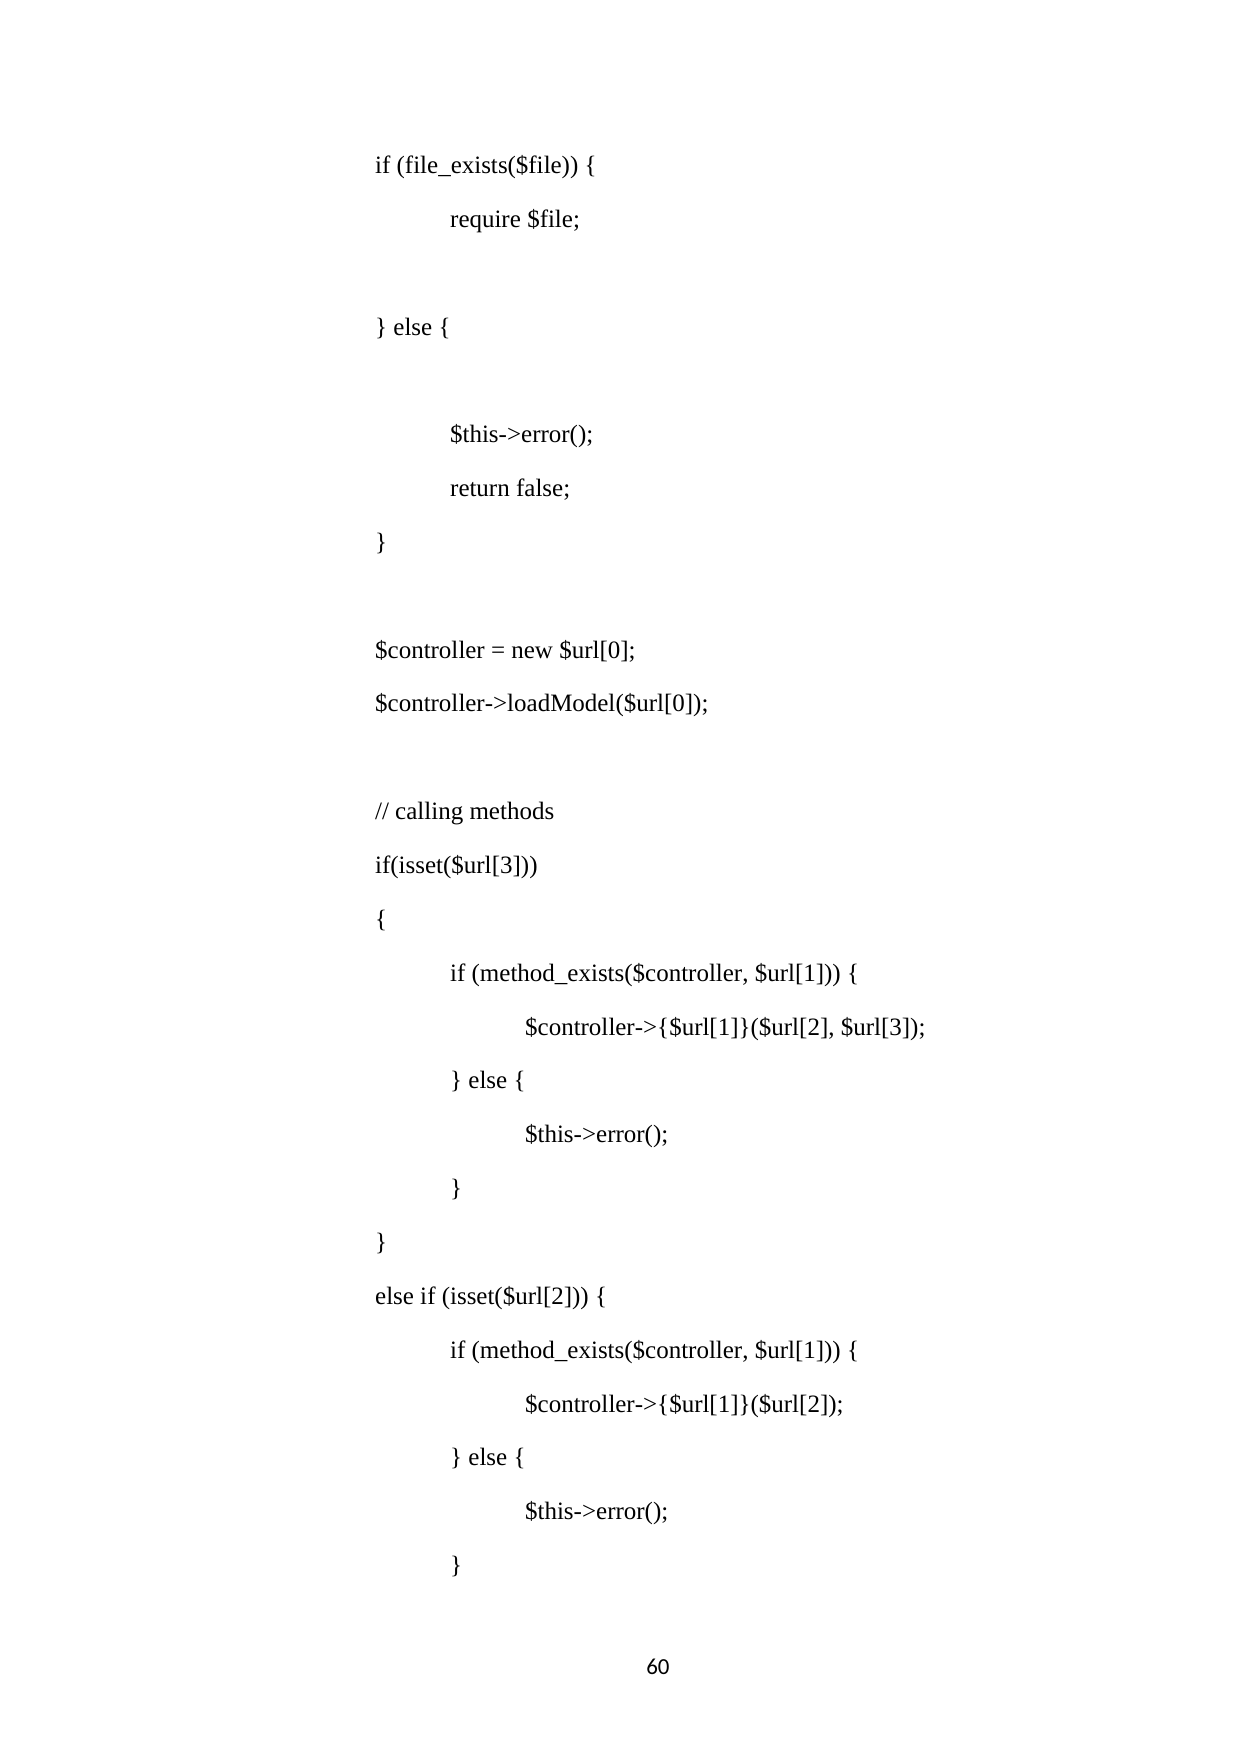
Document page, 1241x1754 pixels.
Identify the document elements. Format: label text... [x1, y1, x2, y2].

text { [225, 904, 1090, 933]
text if (method_exists($controller, $url[1])) { [225, 1335, 1090, 1363]
text require $file; [225, 204, 1090, 233]
text } else { [225, 1442, 1090, 1471]
text } [225, 1173, 1090, 1202]
text else if (isset($url[2])) { [225, 1281, 1090, 1310]
text if(isset($url[3])) [225, 850, 1090, 879]
text $this->error(); [225, 419, 1090, 448]
text } [225, 1550, 1090, 1579]
text $this->error(); [225, 1496, 1090, 1525]
text if (file_exists($file)) { [225, 150, 1090, 179]
text } else { [225, 312, 1090, 340]
text } [225, 527, 1090, 556]
text if (method_exists($controller, $url[1])) { [225, 958, 1090, 987]
text $controller->{$url[1]}($url[2], $url[3]); [225, 1012, 1090, 1040]
text } [225, 1227, 1090, 1256]
text // calling methods [225, 796, 1090, 825]
text return false; [225, 473, 1090, 502]
text $controller = new $url[0]; [225, 635, 1090, 663]
text $this->error(); [225, 1119, 1090, 1148]
text $controller->loadModel($url[0]); [225, 688, 1090, 717]
text $controller->{$url[1]}($url[2]); [225, 1389, 1090, 1417]
text } else { [225, 1066, 1090, 1094]
